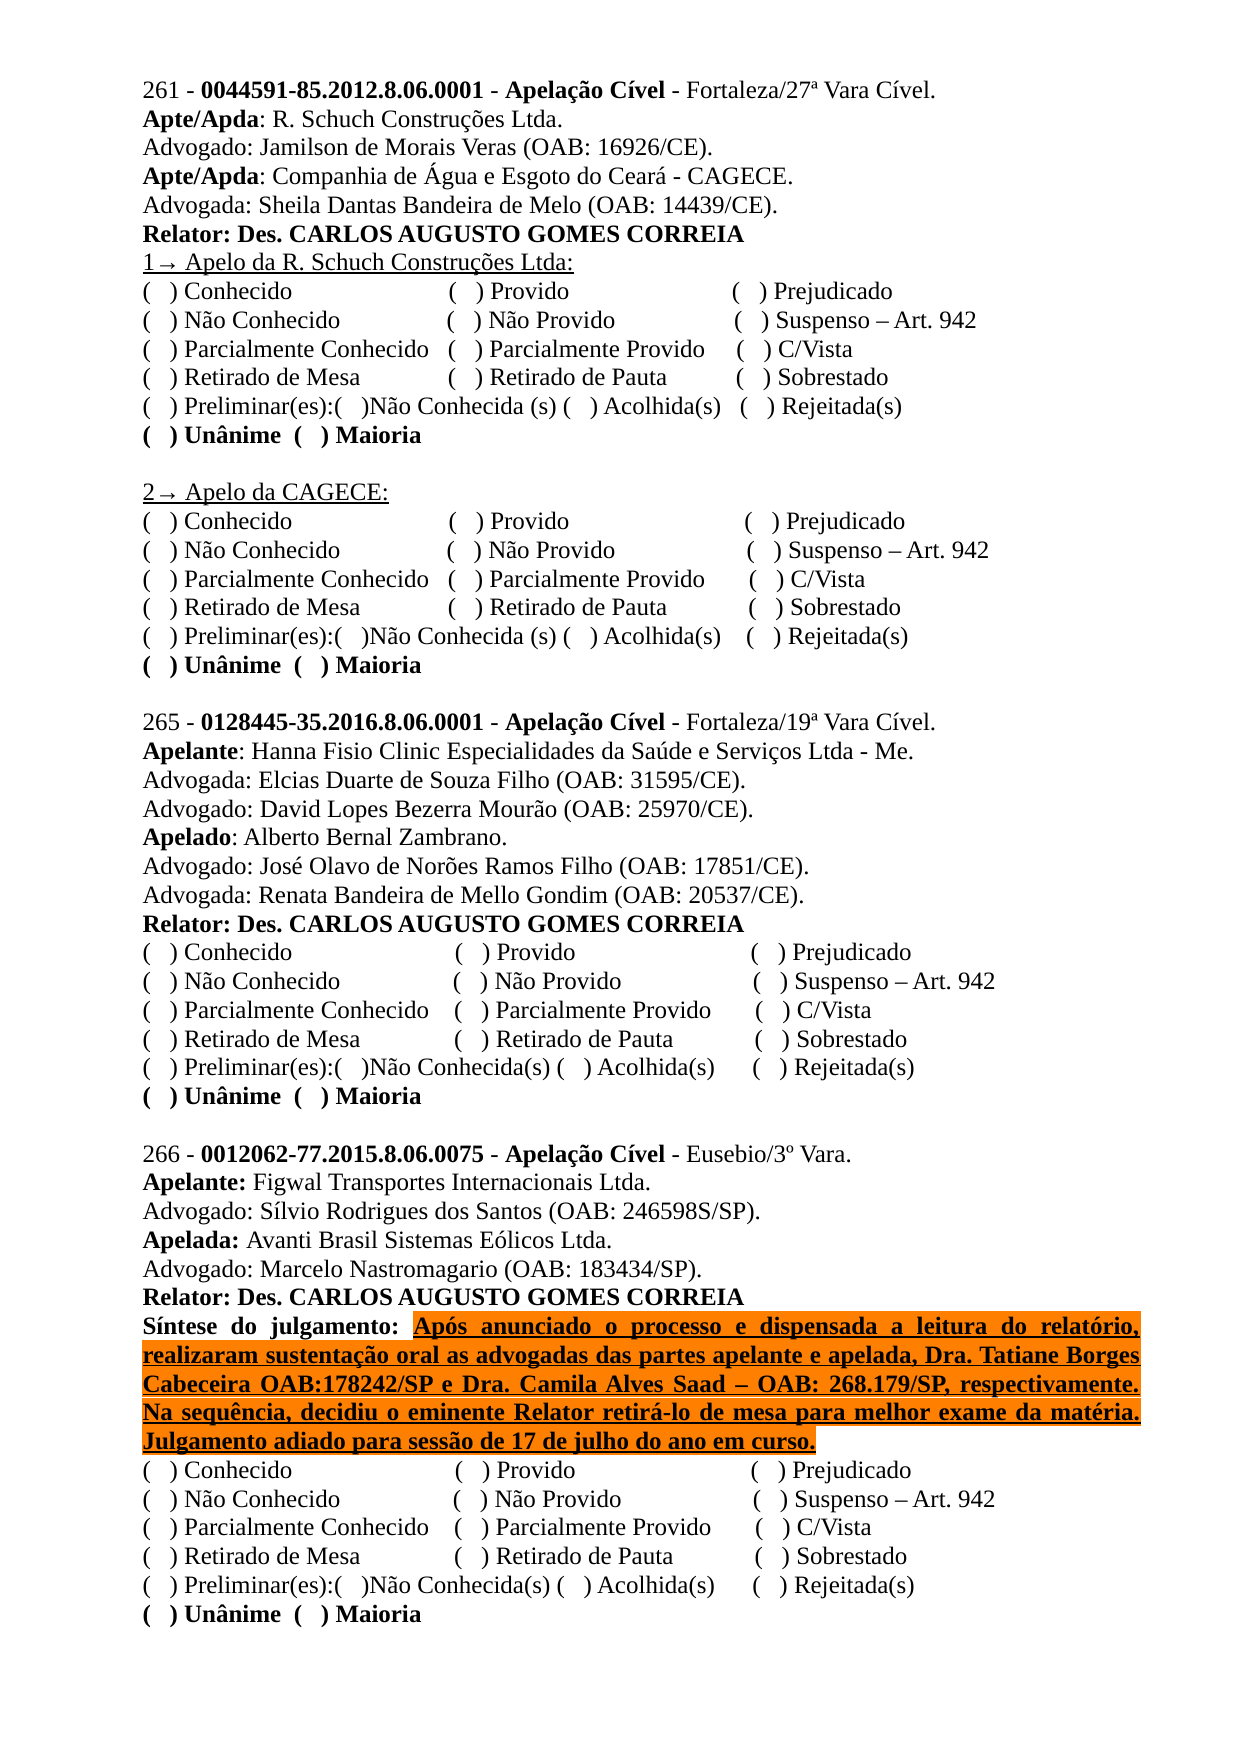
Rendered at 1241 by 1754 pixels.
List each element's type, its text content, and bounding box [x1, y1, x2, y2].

text Advogado: José Olavo de Norões Ramos Filho (OAB: 17851/CE). [142, 851, 1141, 880]
text ( ) Unânime ( ) Maioria [142, 1081, 1158, 1110]
text Síntese do julgamento: Após anunciado o processo e dispensada a leitura do relatório, realizaram sustentação oral as advogadas das partes apelante e apelada, Dra. Tatiane Borges [142, 1311, 1141, 1365]
text Advogada: Sheila Dantas Bandeira de Melo (OAB: 14439/CE). [142, 190, 1141, 219]
text 265 - 0128445-35.2016.8.06.0001 - Apelação Cível - Fortaleza/19ª Vara Cível. [142, 707, 1141, 736]
text Cabeceira OAB:178242/SP e Dra. Camila Alves Saad – OAB: 268.179/SP, respectivamente. Na sequência, decidiu o eminente Relator retirá-lo de mesa para melhor exame da matéria. [142, 1366, 1141, 1422]
text ( ) Retirado de Mesa ( ) Retirado de Pauta ( ) Sobrestado [142, 362, 1158, 391]
text ( ) Unânime ( ) Maioria [142, 650, 1158, 679]
text ( ) Parcialmente Conhecido ( ) Parcialmente Provido ( ) C/Vista [142, 995, 1158, 1024]
text 2→ Apelo da CAGECE: [142, 477, 1141, 506]
text ( ) Conhecido ( ) Provido ( ) Prejudicado [142, 937, 1141, 966]
text ( ) Parcialmente Conhecido ( ) Parcialmente Provido ( ) C/Vista [142, 334, 1158, 362]
text Apte/Apda: R. Schuch Construções Ltda. [142, 104, 1141, 132]
text ( ) Preliminar(es):( )Não Conhecida(s) ( ) Acolhida(s) ( ) Rejeitada(s) [142, 1570, 1158, 1599]
text Advogada: Renata Bandeira de Mello Gondim (OAB: 20537/CE). [142, 880, 1141, 909]
text ( ) Unânime ( ) Maioria [142, 420, 1158, 449]
text ( ) Não Conhecido ( ) Não Provido ( ) Suspenso – Art. 942 [142, 305, 1158, 334]
text Apelado: Alberto Bernal Zambrano. [142, 822, 1141, 851]
text ( ) Preliminar(es):( )Não Conhecida (s) ( ) Acolhida(s) ( ) Rejeitada(s) [142, 621, 1158, 650]
text Apelante: Hanna Fisio Clinic Especialidades da Saúde e Serviços Ltda - Me. [142, 736, 1141, 765]
text Apelada: Avanti Brasil Sistemas Eólicos Ltda. [142, 1225, 1141, 1254]
text ( ) Preliminar(es):( )Não Conhecida(s) ( ) Acolhida(s) ( ) Rejeitada(s) [142, 1052, 1158, 1081]
text Apelante: Figwal Transportes Internacionais Ltda. [142, 1167, 1141, 1196]
text ( ) Não Conhecido ( ) Não Provido ( ) Suspenso – Art. 942 [142, 966, 1158, 995]
text ( ) Preliminar(es):( )Não Conhecida (s) ( ) Acolhida(s) ( ) Rejeitada(s) [142, 391, 1158, 420]
text Relator: Des. CARLOS AUGUSTO GOMES CORREIA [142, 219, 1141, 247]
text ( ) Retirado de Mesa ( ) Retirado de Pauta ( ) Sobrestado [142, 592, 1158, 621]
text ( ) Parcialmente Conhecido ( ) Parcialmente Provido ( ) C/Vista [142, 564, 1158, 592]
text ( ) Unânime ( ) Maioria [142, 1599, 1158, 1627]
text Relator: Des. CARLOS AUGUSTO GOMES CORREIA [142, 909, 1141, 937]
text ( ) Parcialmente Conhecido ( ) Parcialmente Provido ( ) C/Vista [142, 1512, 1158, 1541]
text Apte/Apda: Companhia de Água e Esgoto do Ceará - CAGECE. [142, 161, 1141, 190]
text ( ) Conhecido ( ) Provido ( ) Prejudicado [142, 1455, 1141, 1484]
text ( ) Retirado de Mesa ( ) Retirado de Pauta ( ) Sobrestado [142, 1024, 1158, 1052]
text 1→ Apelo da R. Schuch Construções Ltda: [142, 247, 1141, 276]
text 266 - 0012062-77.2015.8.06.0075 - Apelação Cível - Eusebio/3º Vara. [142, 1139, 1141, 1167]
text Julgamento adiado para sessão de 17 de julho do ano em curso. [142, 1423, 1141, 1455]
text Advogado: David Lopes Bezerra Mourão (OAB: 25970/CE). [142, 794, 1141, 822]
text ( ) Retirado de Mesa ( ) Retirado de Pauta ( ) Sobrestado [142, 1541, 1158, 1570]
text ( ) Conhecido ( ) Provido ( ) Prejudicado [142, 276, 1141, 305]
text Advogado: Sílvio Rodrigues dos Santos (OAB: 246598S/SP). [142, 1196, 1141, 1225]
text Advogada: Elcias Duarte de Souza Filho (OAB: 31595/CE). [142, 765, 1141, 794]
text ( ) Não Conhecido ( ) Não Provido ( ) Suspenso – Art. 942 [142, 535, 1158, 564]
text Relator: Des. CARLOS AUGUSTO GOMES CORREIA [142, 1282, 1141, 1311]
text ( ) Não Conhecido ( ) Não Provido ( ) Suspenso – Art. 942 [142, 1484, 1158, 1512]
text 261 - 0044591-85.2012.8.06.0001 - Apelação Cível - Fortaleza/27ª Vara Cível. [142, 75, 1141, 104]
text ( ) Conhecido ( ) Provido ( ) Prejudicado [142, 506, 1141, 535]
text Advogado: Marcelo Nastromagario (OAB: 183434/SP). [142, 1254, 1141, 1282]
text Advogado: Jamilson de Morais Veras (OAB: 16926/CE). [142, 132, 1141, 161]
